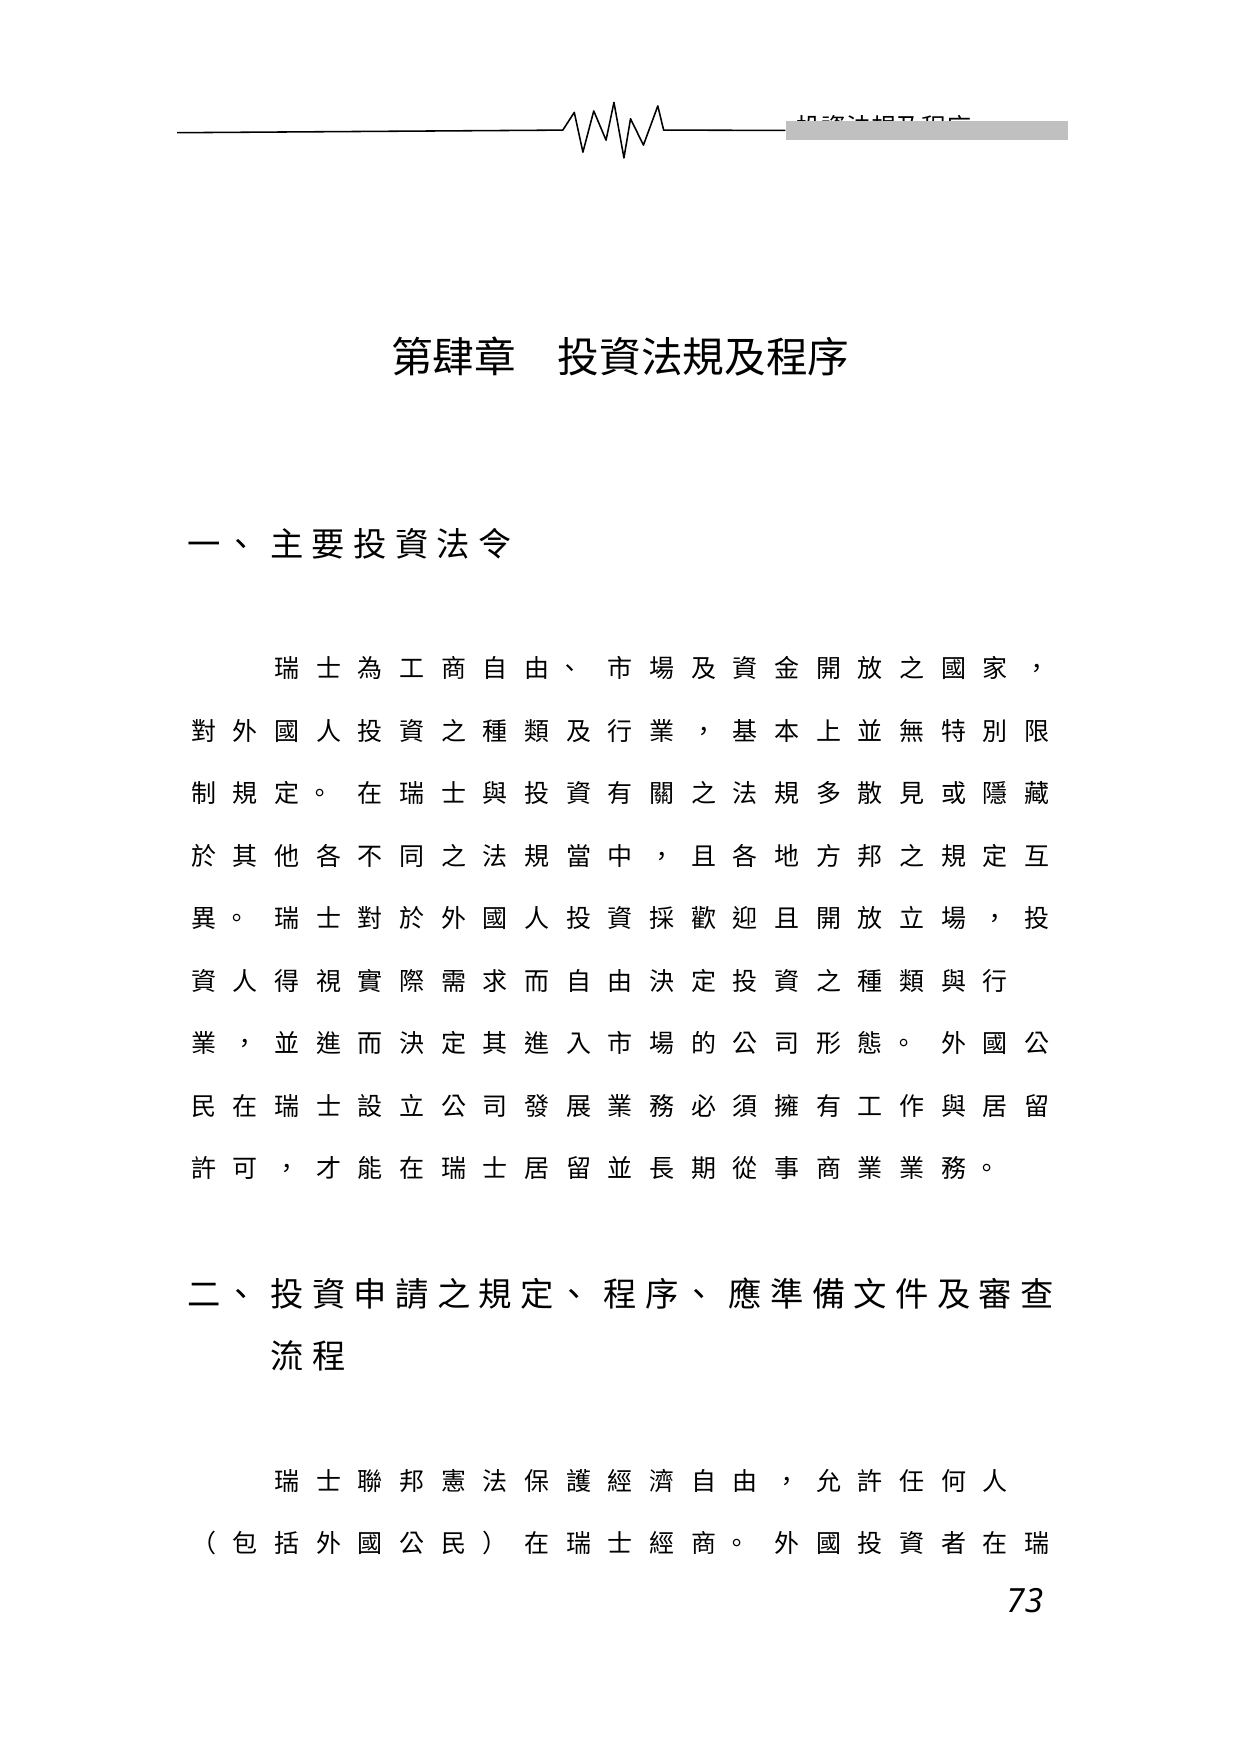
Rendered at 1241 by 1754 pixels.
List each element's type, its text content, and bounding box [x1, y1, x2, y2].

text 一、主要投資法令 [183, 500, 1058, 563]
text 二、投資申請之規定、程序、應準備文件及審查流程 [183, 1250, 1058, 1375]
text 第肆章 投資法規及程序 [183, 313, 1058, 375]
text 瑞士聯邦憲法保護經濟自由，允許任何人（包括外國公民）在瑞士經商。外國投資者在瑞 [183, 1438, 1058, 1563]
text 瑞士為工商自由、市場及資金開放之國家，對外國人投資之種類及行業，基本上並無特別限制規定。在瑞士與投資有關之法規多散見或隱藏於其他各不同之法規當中，且各地方邦之規定互異。瑞士對於外國人投資採歡迎且開放立場，投資人得視實際需求而自由決定投資之種類與行業，並進而決定其進入市場的公司形態。外國公民在瑞士設立公司發展業務必須擁有工作與居留許可，才能在瑞士居留並長期從事商業業務。 [183, 625, 1058, 1188]
